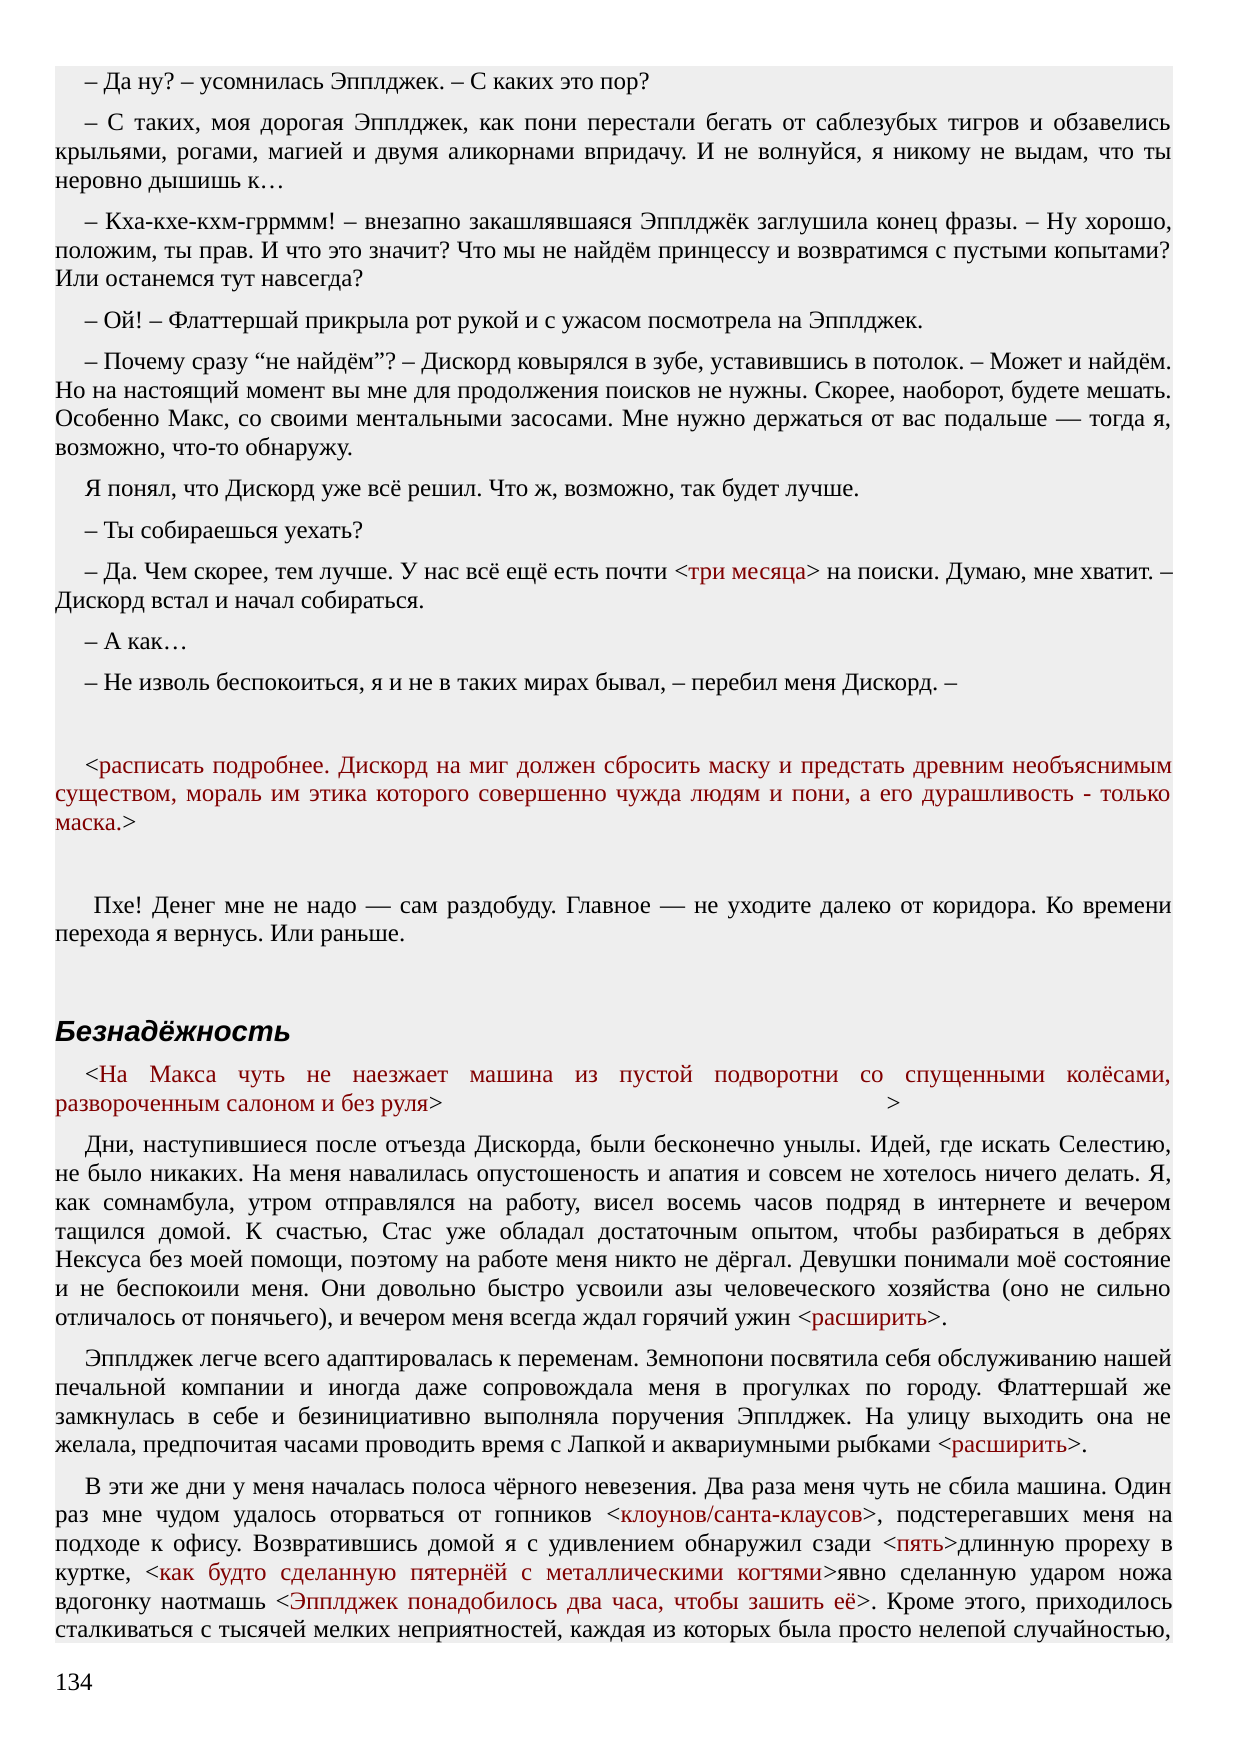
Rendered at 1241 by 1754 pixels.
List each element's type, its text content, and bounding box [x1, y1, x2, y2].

text – Кха-кхе-кхм-гррммм! – внезапно закашлявшаяся Эпплджёк заглушила конец фразы. – Ну хорошо, положим, ты прав. И что это значит? Что мы не найдём принцессу и возвратимся с пустыми копытами? Или останемся тут навсегда? [55, 206, 1173, 292]
text – А как… [55, 626, 1173, 655]
text – Ты собираешься уехать? [55, 515, 1173, 543]
text – С таких, моя дорогая Эпплджек, как пони перестали бегать от саблезубых тигров и обзавелись крыльями, рогами, магией и двумя аликорнами впридачу. И не волнуйся, я никому не выдам, что ты неровно дышишь к… [55, 107, 1173, 193]
text – Почему сразу “не найдём”? – Дискорд ковырялся в зубе, уставившись в потолок. – Может и найдём. Но на настоящий момент вы мне для продолжения поисков не нужны. Скорее, наоборот, будете мешать. Особенно Макс, со своими ментальными засосами. Мне нужно держаться от вас подальше — тогда я, возможно, что-то обнаружу. [55, 346, 1173, 461]
text – Да ну? – усомнилась Эпплджек. – С каких это пор? [55, 66, 1173, 95]
text – Не изволь беспокоиться, я и не в таких мирах бывал, – перебил меня Дискорд. – [55, 667, 1173, 696]
text Пхе! Денег мне не надо — сам раздобуду. Главное — не уходите далеко от коридора. Ко времени перехода я вернусь. Или раньше. [55, 890, 1173, 947]
text <На Макса чуть не наезжает машина из пустой подворотни со спущенными колёсами, развороченным салоном и без руля> > [55, 1059, 1173, 1117]
text – Да. Чем скорее, тем лучше. У нас всё ещё есть почти <три месяца> на поиски. Думаю, мне хватит. – Дискорд встал и начал собираться. [55, 556, 1173, 613]
text Я понял, что Дискорд уже всё решил. Что ж, возможно, так будет лучше. [55, 473, 1173, 502]
subtitle Безнадёжность [55, 1013, 1173, 1047]
text Дни, наступившиеся после отъезда Дискорда, были бесконечно унылы. Идей, где искать Селестию, не было никаких. На меня навалилась опустошеность и апатия и совсем не хотелось ничего делать. Я, как сомнамбула, утром отправлялся на работу, висел восемь часов подряд в интернете и вечером тащился домой. К счастью, Стас уже обладал достаточным опытом, чтобы разбираться в дебрях Нексуса без моей помощи, поэтому на работе меня никто не дёргал. Девушки понимали моё состояние и не беспокоили меня. Они довольно быстро усвоили азы человеческого хозяйства (оно не сильно отличалось от понячьего), и вечером меня всегда ждал горячий ужин <расширить>. [55, 1129, 1173, 1331]
text В эти же дни у меня началась полоса чёрного невезения. Два раза меня чуть не сбила машина. Один раз мне чудом удалось оторваться от гопников <клоунов/санта-клаусов>, подстерегавших меня на подходе к офису. Возвратившись домой я с удивлением обнаружил сзади <пять>длинную прореху в куртке, <как будто сделанную пятернёй с металлическими когтями>явно сделанную ударом ножа вдогонку наотмашь <Эпплджек понадобилось два часа, чтобы зашить её>. Кроме этого, приходилось сталкиваться с тысячей мелких неприятностей, каждая из которых была просто нелепой случайностью, [55, 1471, 1173, 1643]
text Эпплджек легче всего адаптировалась к переменам. Земнопони посвятила себя обслуживанию нашей печальной компании и иногда даже сопровождала меня в прогулках по городу. Флаттершай же замкнулась в себе и безинициативно выполняла поручения Эпплджек. На улицу выходить она не желала, предпочитая часами проводить время с Лапкой и аквариумными рыбками <расширить>. [55, 1343, 1173, 1458]
text <расписать подробнее. Дискорд на миг должен сбросить маску и предстать древним необъяснимым существом, мораль им этика которого совершенно чужда людям и пони, а его дурашливость - только маска.> [55, 750, 1173, 836]
text – Ой! – Флаттершай прикрыла рот рукой и с ужасом посмотрела на Эпплджек. [55, 305, 1173, 333]
